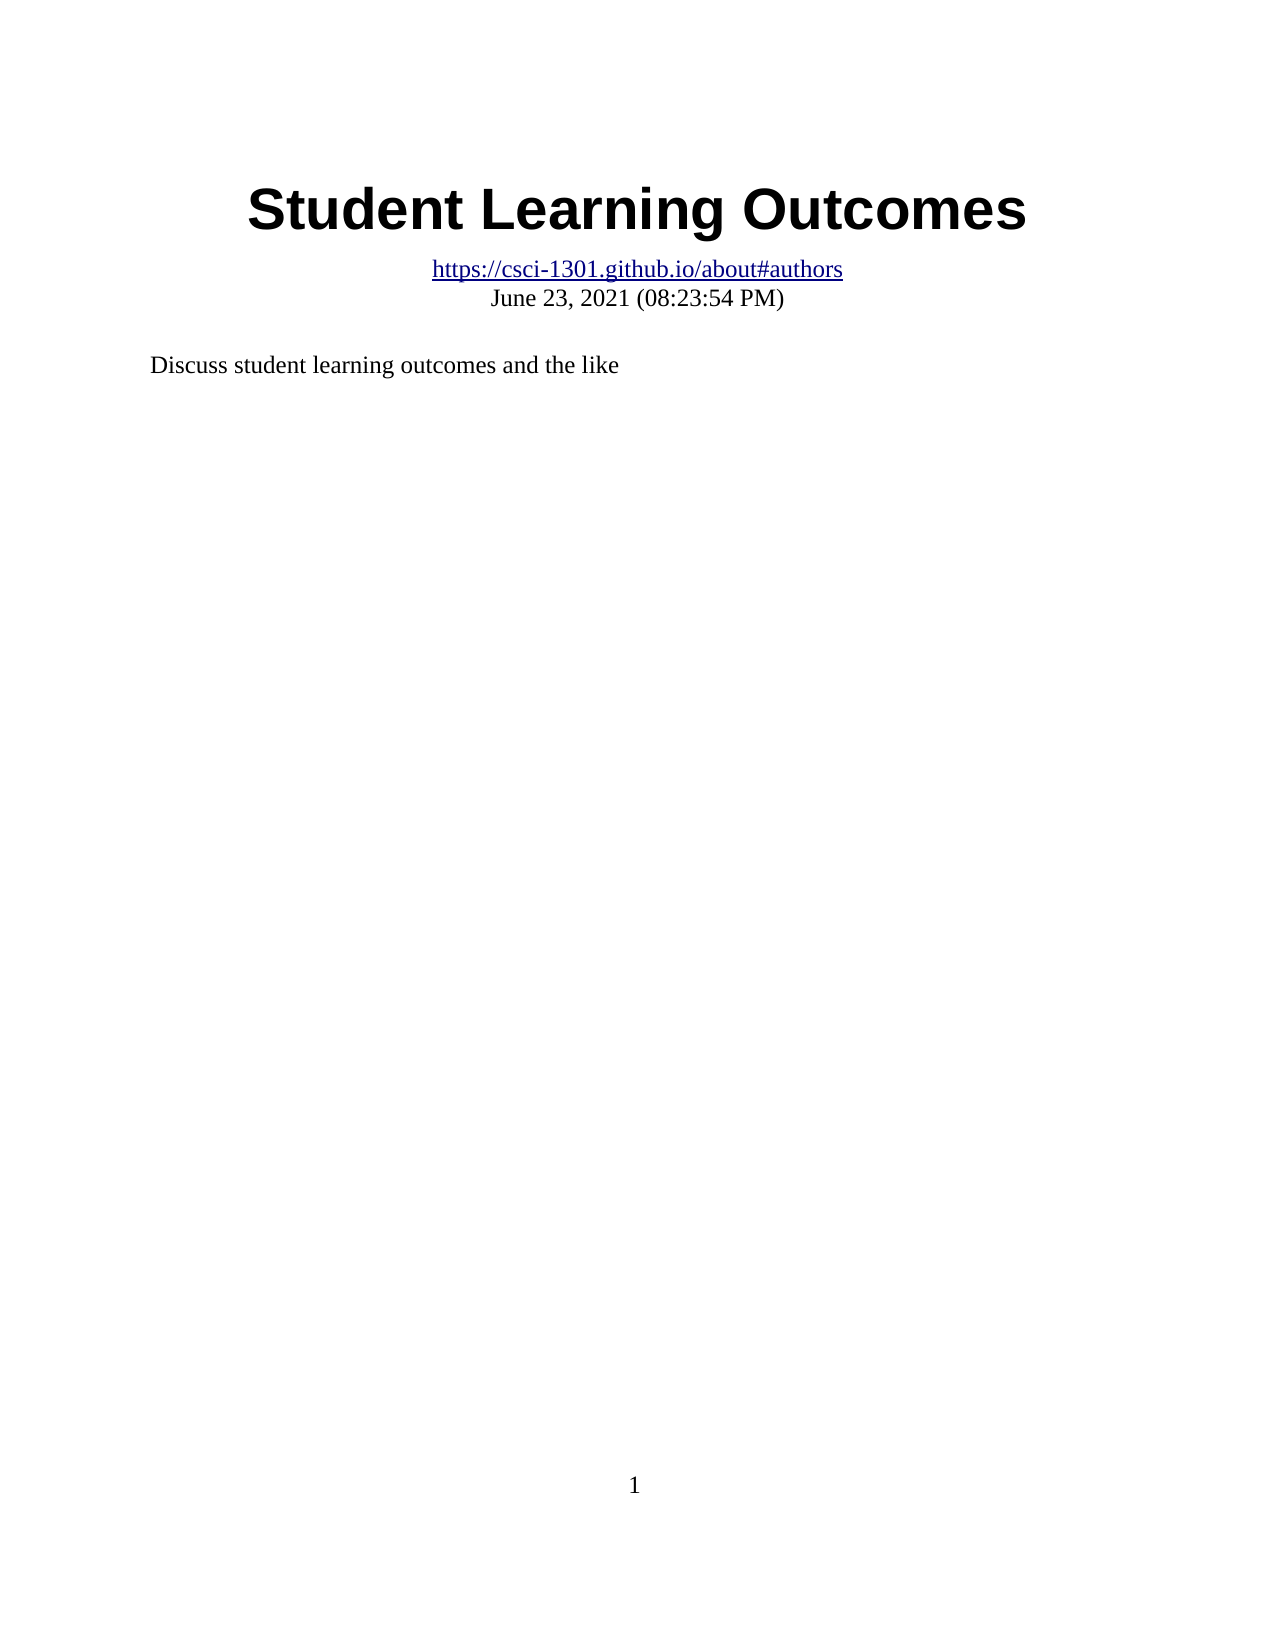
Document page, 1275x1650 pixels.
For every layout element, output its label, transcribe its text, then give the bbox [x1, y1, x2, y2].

text https://csci-1301.github.io/about#authors [150, 254, 1125, 283]
text June 23, 2021 (08:23:54 PM) [150, 283, 1125, 312]
title Student Learning Outcomes [150, 175, 1125, 242]
text Discuss student learning outcomes and the like [150, 350, 1125, 378]
